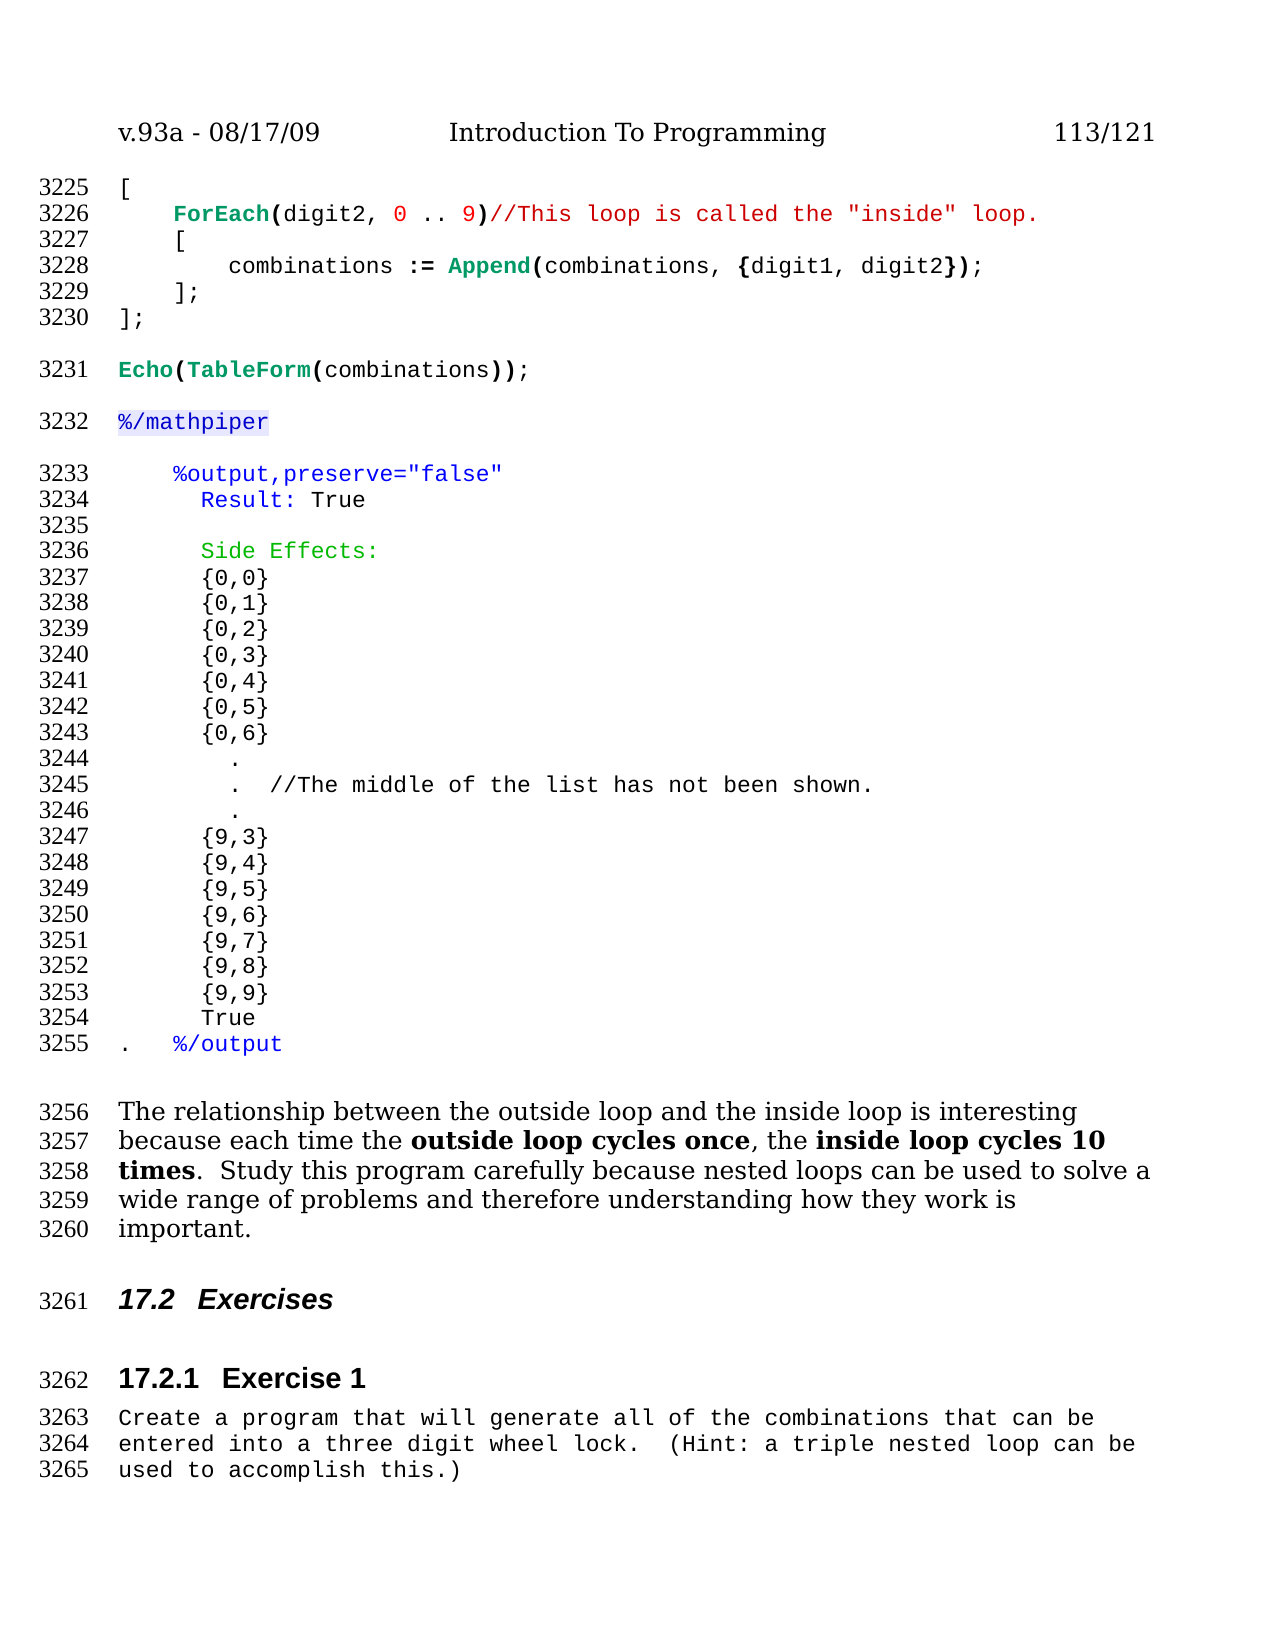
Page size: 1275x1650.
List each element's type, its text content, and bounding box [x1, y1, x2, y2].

text {9,6} [118, 903, 1157, 929]
subtitle Exercises [118, 1282, 1157, 1316]
text {0,6} [118, 721, 1157, 747]
text Create a program that will generate all of the combinations that can be entered into a three digit wheel lock. (Hint: a triple nested loop can be used to accomplish this.) [118, 1406, 1157, 1484]
text {9,8} [118, 955, 1157, 981]
text {0,1} [118, 592, 1157, 618]
text {9,5} [118, 877, 1157, 903]
text ]; [118, 281, 1157, 306]
subtitle Exercise 1 [118, 1361, 1157, 1394]
text combinations := Append(combinations, {digit1, digit2}); [118, 254, 1157, 281]
text %output,preserve="false" [118, 462, 1157, 488]
text %/mathpiper [118, 410, 1157, 436]
text {0,3} [118, 644, 1157, 669]
text {0,4} [118, 669, 1157, 696]
text The relationship between the outside loop and the inside loop is interesting because each time the outside loop cycles once, the inside loop cycles 10 times. Study this program carefully because nested loops can be used to solve a wide range of problems and therefore understanding how they work is important. [118, 1097, 1157, 1243]
text Echo(TableForm(combinations)); [118, 358, 1157, 384]
text {0,2} [118, 618, 1157, 644]
text [ [118, 177, 1157, 203]
text ]; [118, 306, 1157, 332]
text Result: True [118, 488, 1157, 514]
text . %/output [118, 1033, 1157, 1059]
text {0,0} [118, 566, 1157, 592]
text . //The middle of the list has not been shown. [118, 773, 1157, 799]
text {9,4} [118, 851, 1157, 877]
text {0,5} [118, 696, 1157, 721]
text ForEach(digit2, 0 .. 9)//This loop is called the "inside" loop. [118, 203, 1157, 229]
text {9,7} [118, 929, 1157, 955]
text [ [118, 229, 1157, 254]
text True [118, 1007, 1157, 1033]
text {9,3} [118, 825, 1157, 851]
text . [118, 799, 1157, 825]
text . [118, 747, 1157, 773]
text {9,9} [118, 981, 1157, 1007]
text Side Effects: [118, 540, 1157, 566]
